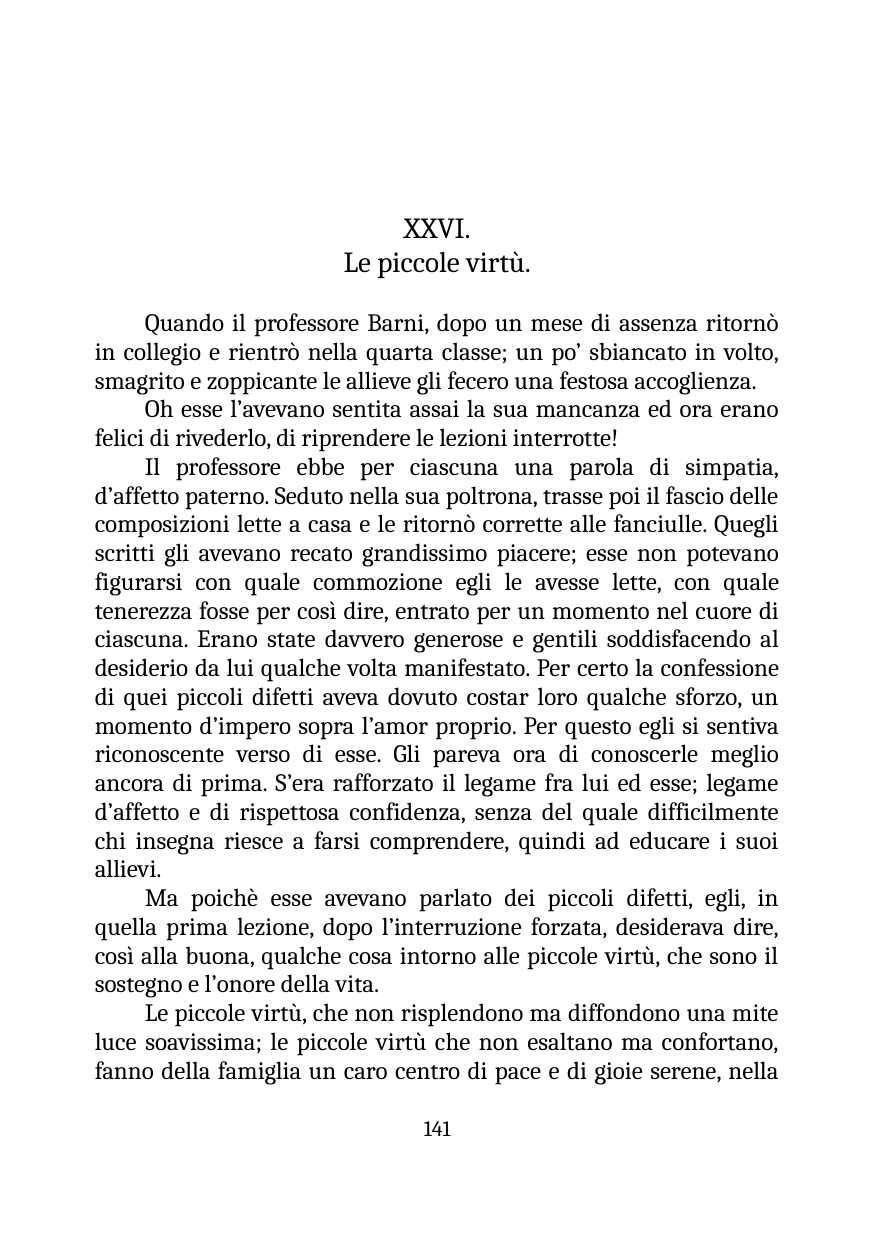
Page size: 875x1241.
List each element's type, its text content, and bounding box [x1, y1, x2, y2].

text Il professore ebbe per ciascuna una parola di simpatia, d’affetto paterno. Seduto nella sua poltrona, trasse poi il fascio delle composizioni lette a casa e le ritornò corrette alle fanciulle. Quegli scritti gli avevano recato grandissimo piacere; esse non potevano figurarsi con quale commozione egli le avesse lette, con quale tenerezza fosse per così dire, entrato per un momento nel cuore di ciascuna. Erano state davvero generose e gentili soddisfacendo al desiderio da lui qualche volta manifestato. Per certo la confessione di quei piccoli difetti aveva dovuto costar loro qualche sforzo, un momento d’impero sopra l’amor proprio. Per questo egli si sentiva riconoscente verso di esse. Gli pareva ora di conoscerle meglio ancora di prima. S’era rafforzato il legame fra lui ed esse; legame d’affetto e di rispettosa confidenza, senza del quale difficilmente chi insegna riesce a farsi comprendere, quindi ad educare i suoi allievi. [94, 453, 779, 884]
text Ma poichè esse avevano parlato dei piccoli difetti, egli, in quella prima lezione, dopo l’interruzione forzata, desiderava dire, così alla buona, qualche cosa intorno alle piccole virtù, che sono il sostegno e l’onore della vita. [94, 884, 779, 999]
text Le piccole virtù, che non risplendono ma diffondono una mite luce soavissima; le piccole virtù che non esaltano ma confortano, fanno della famiglia un caro centro di pace e di gioie serene, nella [94, 999, 779, 1085]
subtitle XXVI. Le piccole virtù. [94, 213, 779, 280]
text Quando il professore Barni, dopo un mese di assenza ritornò in collegio e rientrò nella quarta classe; un po’ sbiancato in volto, smagrito e zoppicante le allieve gli fecero una festosa accoglienza. [94, 309, 779, 395]
text Oh esse l’avevano sentita assai la sua mancanza ed ora erano felici di rivederlo, di riprendere le lezioni interrotte! [94, 395, 779, 453]
